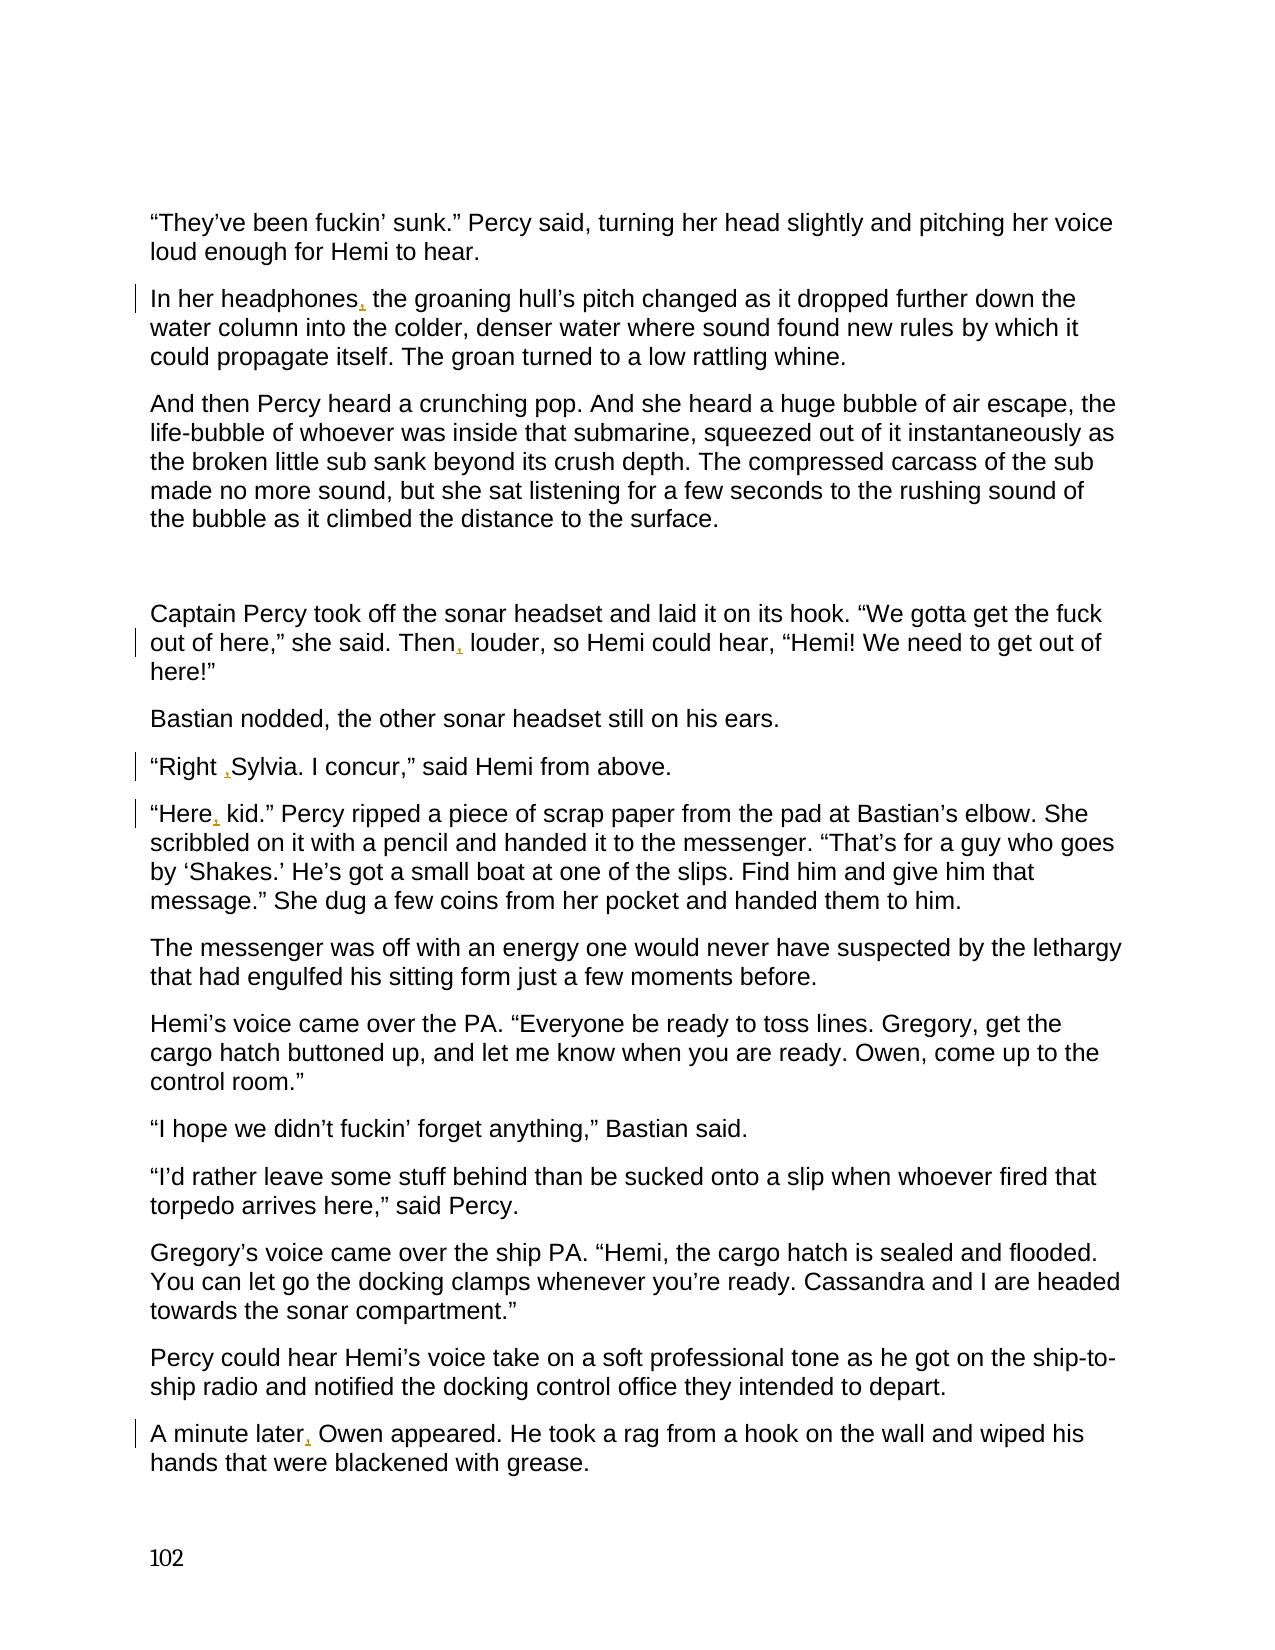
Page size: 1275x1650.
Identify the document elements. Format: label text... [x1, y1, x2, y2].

text “Here, kid.” Percy ripped a piece of scrap paper from the pad at Bastian’s elbow. She scribbled on it with a pencil and handed it to the messenger. “That’s for a guy who goes by ‘Shakes.’ He’s got a small boat at one of the slips. Find him and give him that message.” She dug a few coins from her pocket and handed them to him. [150, 799, 1125, 914]
text Gregory’s voice came over the ship PA. “Hemi, the cargo hatch is sealed and flooded. You can let go the docking clamps whenever you’re ready. Cassandra and I are headed towards the sonar compartment.” [150, 1238, 1125, 1324]
text A minute later, Owen appeared. He took a rag from a hook on the wall and wiped his hands that were blackened with grease. [150, 1419, 1125, 1477]
text “I’d rather leave some stuff behind than be sucked onto a slip when whoever fired that torpedo arrives here,” said Percy. [150, 1162, 1125, 1219]
text And then Percy heard a crunching pop. And she heard a huge bubble of air escape, the life-bubble of whoever was inside that submarine, squeezed out of it instantaneously as the broken little sub sank beyond its crush depth. The compressed carcass of the sub made no more sound, but she sat listening for a few seconds to the rushing sound of the bubble as it climbed the distance to the surface. [150, 389, 1125, 533]
text Bastian nodded, the other sonar headset still on his ears. [150, 704, 1125, 733]
text “Right ,Sylvia. I concur,” said Hemi from above. [150, 752, 1125, 781]
text Hemi’s voice came over the PA. “Everyone be ready to toss lines. Gregory, get the cargo hatch buttoned up, and let me know when you are ready. Owen, come up to the control room.” [150, 1009, 1125, 1096]
text The messenger was off with an energy one would never have suspected by the lethargy that had engulfed his sitting form just a few moments before. [150, 933, 1125, 991]
text “They’ve been fuckin’ sunk.” Percy said, turning her head slightly and pitching her voice loud enough for Hemi to hear. [150, 208, 1125, 266]
text In her headphones, the groaning hull’s pitch changed as it dropped further down the water column into the colder, denser water where sound found new rules by which it could propagate itself. The groan turned to a low rattling whine. [150, 284, 1125, 371]
text Percy could hear Hemi’s voice take on a soft professional tone as he got on the ship-to-ship radio and notified the docking control office they intended to depart. [150, 1343, 1125, 1401]
text Captain Percy took off the sonar headset and laid it on its hook. “We gotta get the fuck out of here,” she said. Then, louder, so Hemi could hear, “Hemi! We need to get out of here!” [150, 599, 1125, 686]
text “I hope we didn’t fuckin’ forget anything,” Bastian said. [150, 1114, 1125, 1143]
